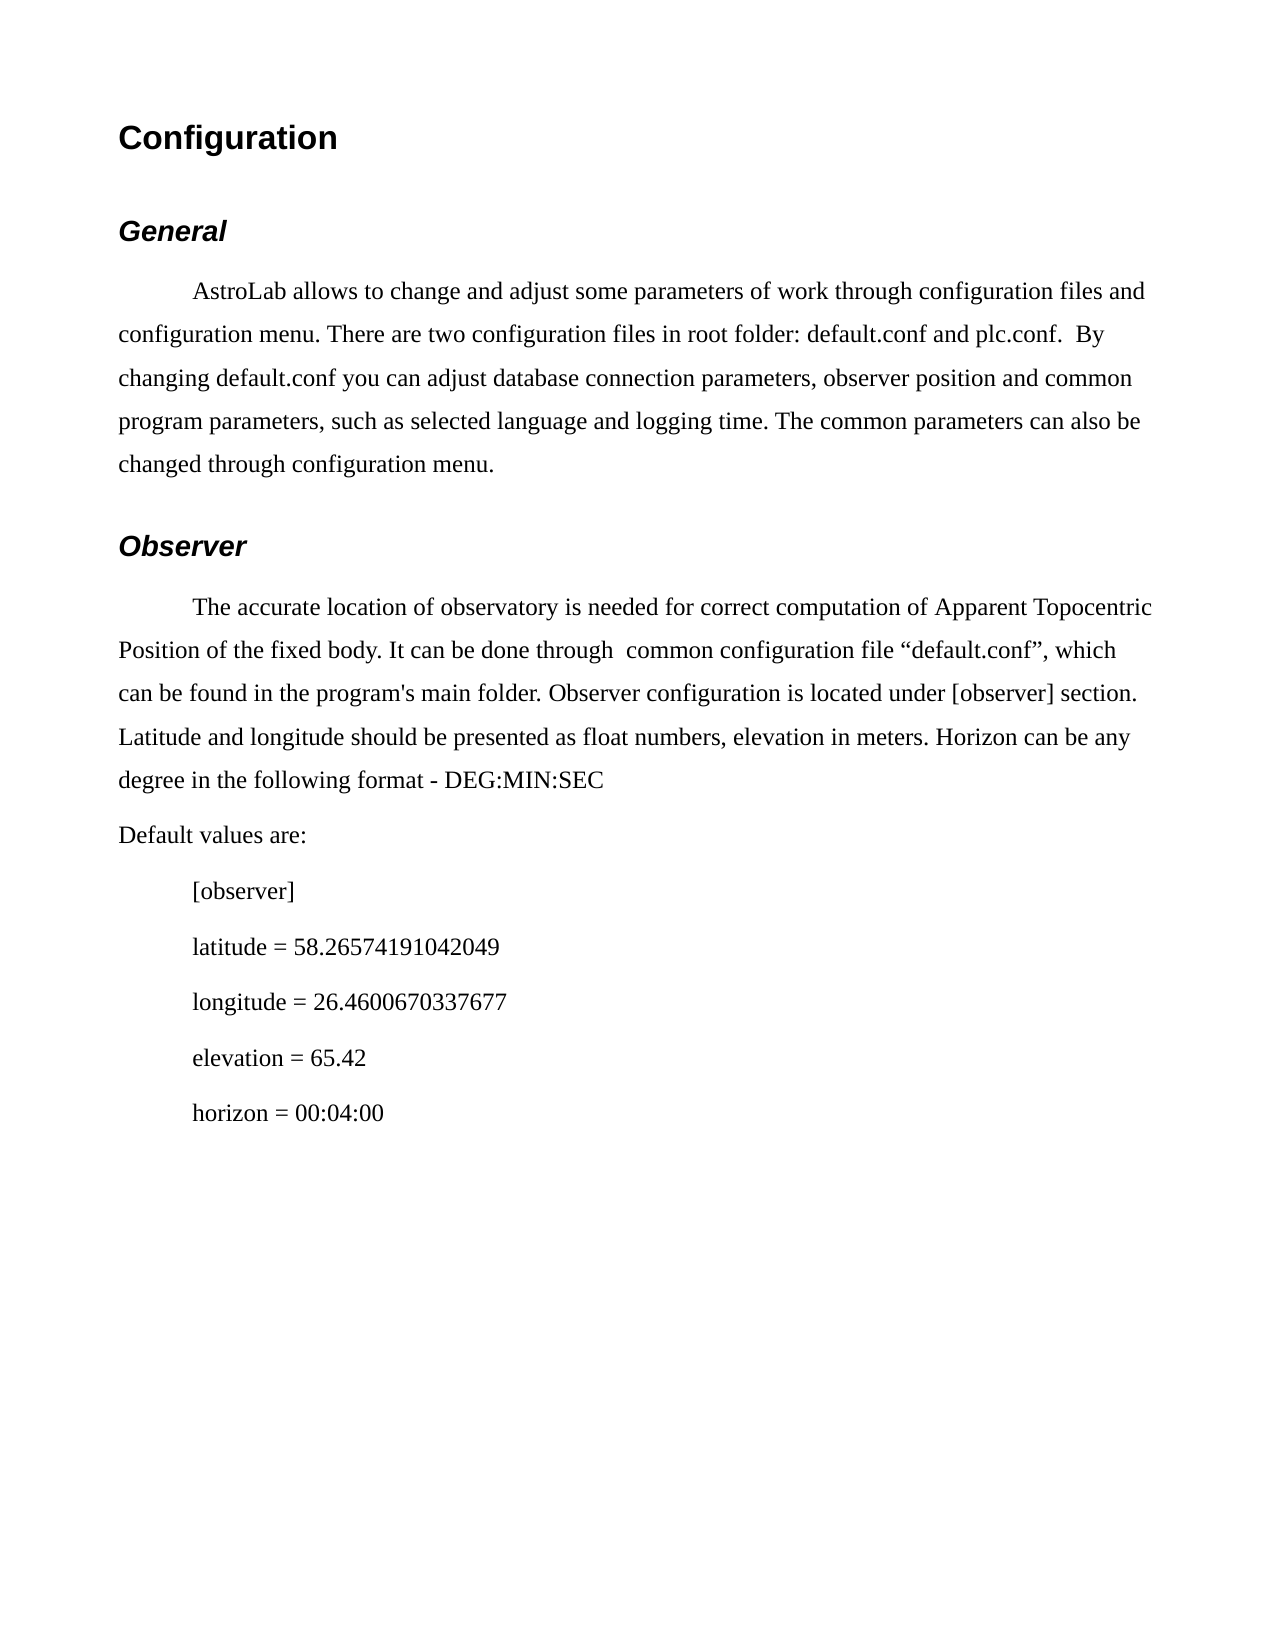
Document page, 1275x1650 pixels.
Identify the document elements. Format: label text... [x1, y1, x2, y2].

text longitude = 26.4600670337677 [118, 987, 1157, 1016]
text AstroLab allows to change and adjust some parameters of work through configuration files and configuration menu. There are two configuration files in root folder: default.conf and plc.conf. By changing default.conf you can adjust database connection parameters, observer position and common program parameters, such as selected language and logging time. The common parameters can also be changed through configuration menu. [118, 276, 1157, 478]
subtitle Observer [118, 529, 1157, 563]
subtitle Configuration [118, 118, 1157, 157]
subtitle General [118, 213, 1157, 247]
text Default values are: [118, 820, 1157, 849]
text horizon = 00:04:00 [118, 1098, 1157, 1127]
text The accurate location of observatory is needed for correct computation of Apparent Topocentric Position of the fixed body. It can be done through common configuration file “default.conf”, which can be found in the program's main folder. Observer configuration is located under [observer] section. Latitude and longitude should be presented as float numbers, elevation in meters. Horizon can be any degree in the following format - DEG:MIN:SEC [118, 592, 1157, 793]
text [observer] [118, 876, 1157, 905]
text latitude = 58.26574191042049 [118, 932, 1157, 960]
text elevation = 65.42 [118, 1043, 1157, 1072]
